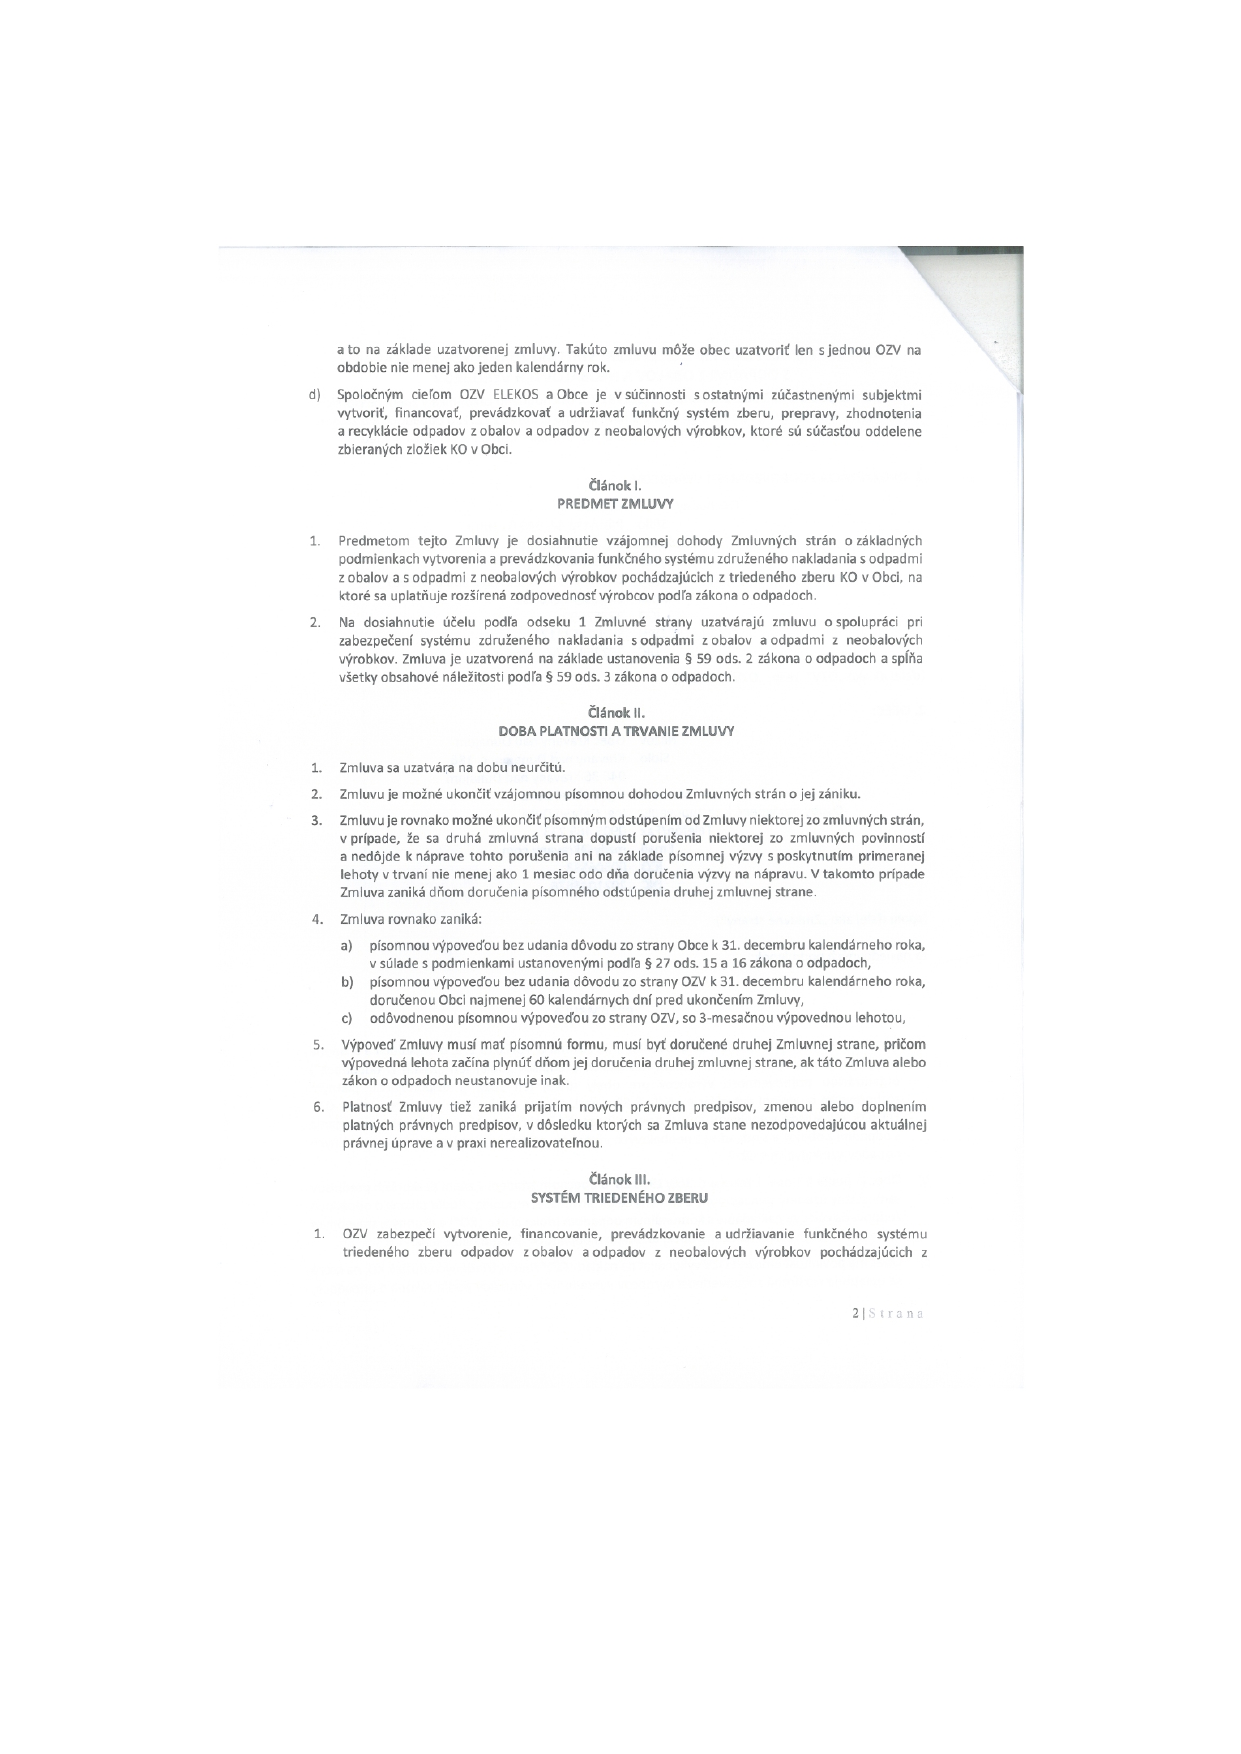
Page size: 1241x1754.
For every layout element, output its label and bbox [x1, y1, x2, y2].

picture [118, 146, 1123, 1567]
